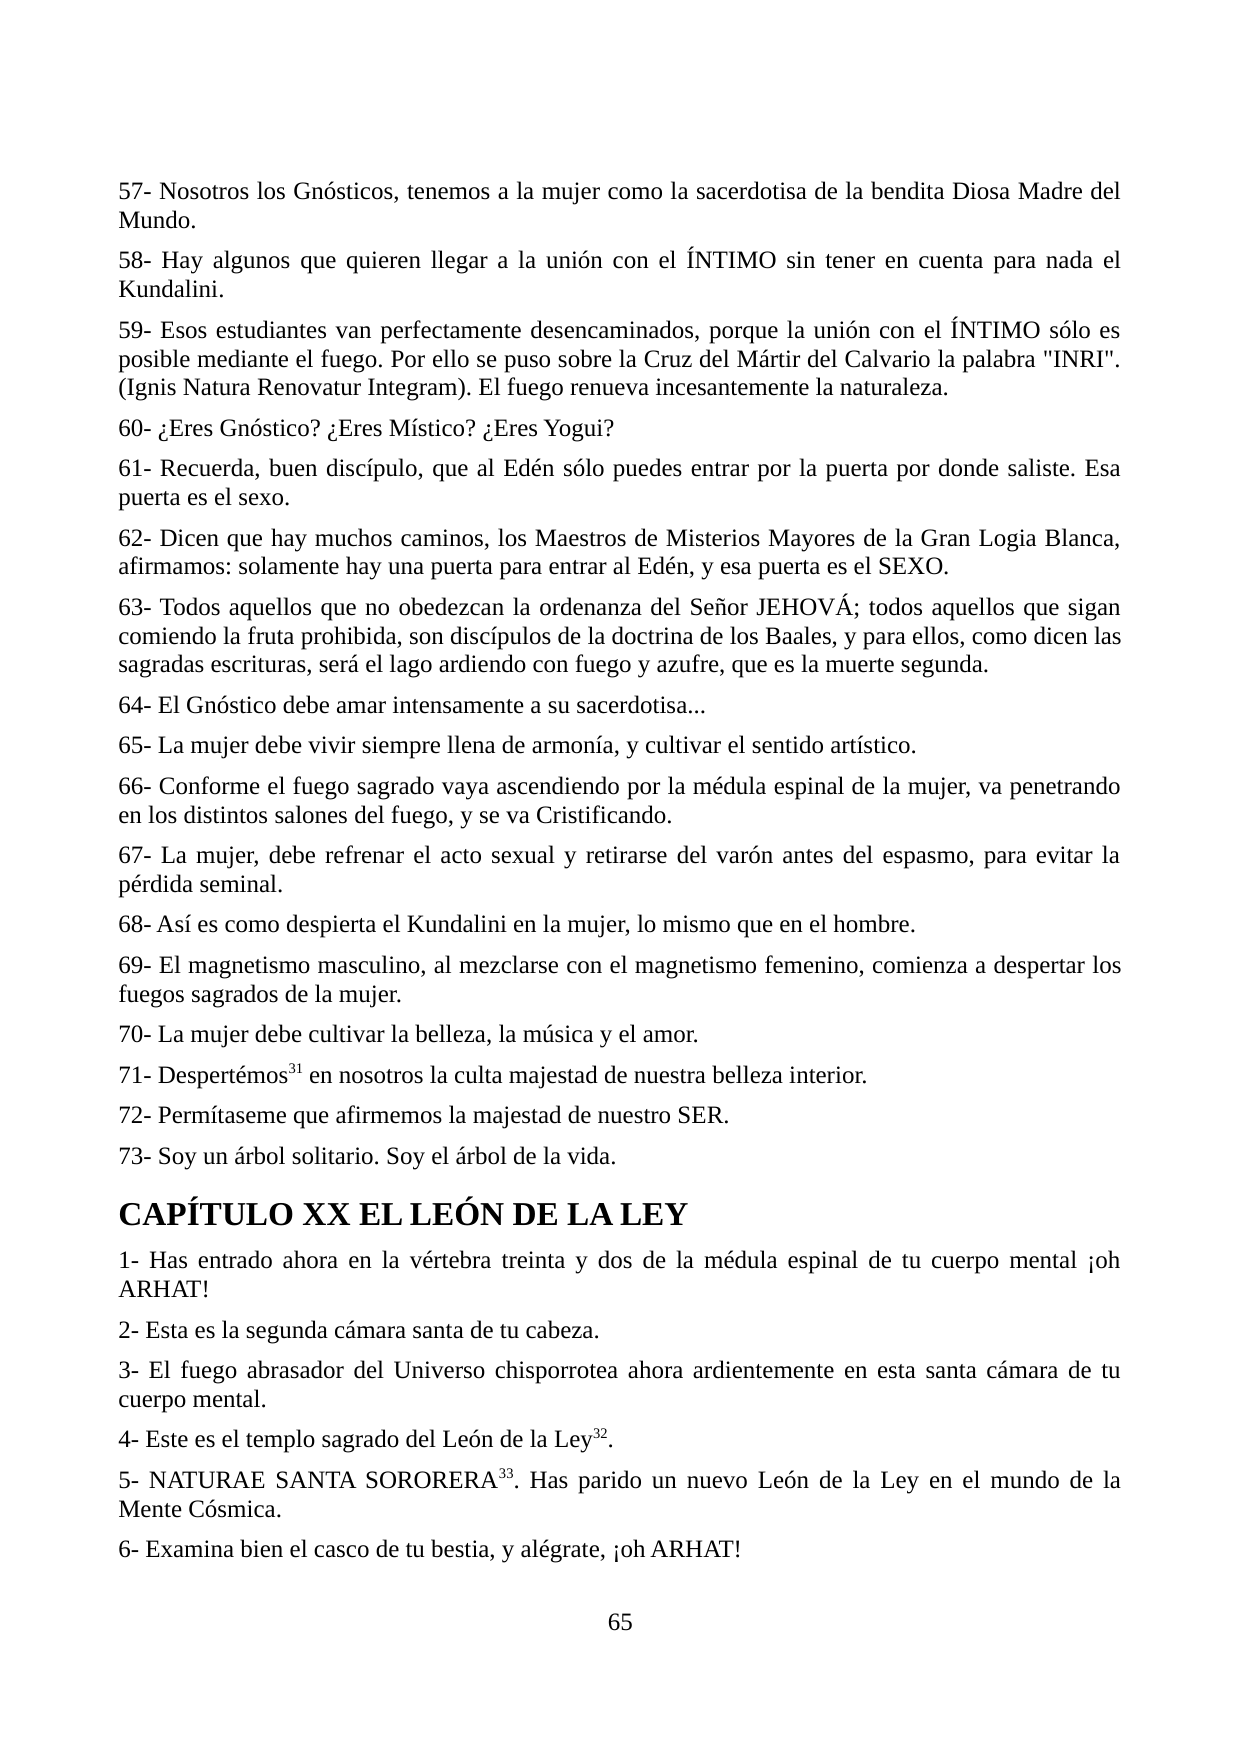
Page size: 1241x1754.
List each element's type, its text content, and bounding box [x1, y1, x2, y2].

text 62- Dicen que hay muchos caminos, los Maestros de Misterios Mayores de la Gran Logia Blanca, afirmamos: solamente hay una puerta para entrar al Edén, y esa puerta es el SEXO. [118, 523, 1122, 580]
text 67- La mujer, debe refrenar el acto sexual y retirarse del varón antes del espasmo, para evitar la pérdida seminal. [118, 840, 1122, 898]
text 70- La mujer debe cultivar la belleza, la música y el amor. [118, 1019, 1122, 1048]
text 65- La mujer debe vivir siempre llena de armonía, y cultivar el sentido artístico. [118, 731, 1122, 759]
text 71- Despertémos en nosotros la culta majestad de nuestra belleza interior. [118, 1060, 1122, 1089]
text 68- Así es como despierta el Kundalini en la mujer, lo mismo que en el hombre. [118, 909, 1122, 938]
text 57- Nosotros los Gnósticos, tenemos a la mujer como la sacerdotisa de la bendita Diosa Madre del Mundo. [118, 176, 1122, 234]
text 3- El fuego abrasador del Universo chisporrotea ahora ardientemente en esta santa cámara de tu cuerpo mental. [118, 1355, 1122, 1413]
text 5- NATURAE SANTA SORORERA. Has parido un nuevo León de la Ley en el mundo de la Mente Cósmica. [118, 1465, 1122, 1523]
text 1- Has entrado ahora en la vértebra treinta y dos de la médula espinal de tu cuerpo mental ¡oh ARHAT! [118, 1246, 1122, 1303]
text 64- El Gnóstico debe amar intensamente a su sacerdotisa... [118, 690, 1122, 719]
text 2- Esta es la segunda cámara santa de tu cabeza. [118, 1315, 1122, 1343]
text 59- Esos estudiantes van perfectamente desencaminados, porque la unión con el ÍNTIMO sólo es posible mediante el fuego. Por ello se puso sobre la Cruz del Mártir del Calvario la palabra "INRI". (Ignis Natura Renovatur Integram). El fuego renueva incesantemente la naturaleza. [118, 315, 1122, 401]
text 6- Examina bien el casco de tu bestia, y alégrate, ¡oh ARHAT! [118, 1534, 1122, 1563]
text 60- ¿Eres Gnóstico? ¿Eres Místico? ¿Eres Yogui? [118, 413, 1122, 442]
text 69- El magnetismo masculino, al mezclarse con el magnetismo femenino, comienza a despertar los fuegos sagrados de la mujer. [118, 950, 1122, 1008]
text 72- Permítaseme que afirmemos la majestad de nuestro SER. [118, 1100, 1122, 1129]
text 73- Soy un árbol solitario. Soy el árbol de la vida. [118, 1141, 1122, 1170]
text 66- Conforme el fuego sagrado vaya ascendiendo por la médula espinal de la mujer, va penetrando en los distintos salones del fuego, y se va Cristificando. [118, 771, 1122, 828]
subtitle CAPÍTULO XX EL LEÓN DE LA LEY [118, 1195, 1122, 1233]
text 4- Este es el templo sagrado del León de la Ley. [118, 1424, 1122, 1453]
text 61- Recuerda, buen discípulo, que al Edén sólo puedes entrar por la puerta por donde saliste. Esa puerta es el sexo. [118, 453, 1122, 511]
text 58- Hay algunos que quieren llegar a la unión con el ÍNTIMO sin tener en cuenta para nada el Kundalini. [118, 246, 1122, 303]
text 63- Todos aquellos que no obedezcan la ordenanza del Señor JEHOVÁ; todos aquellos que sigan comiendo la fruta prohibida, son discípulos de la doctrina de los Baales, y para ellos, como dicen las sagradas escrituras, será el lago ardiendo con fuego y azufre, que es la muerte segunda. [118, 592, 1122, 678]
